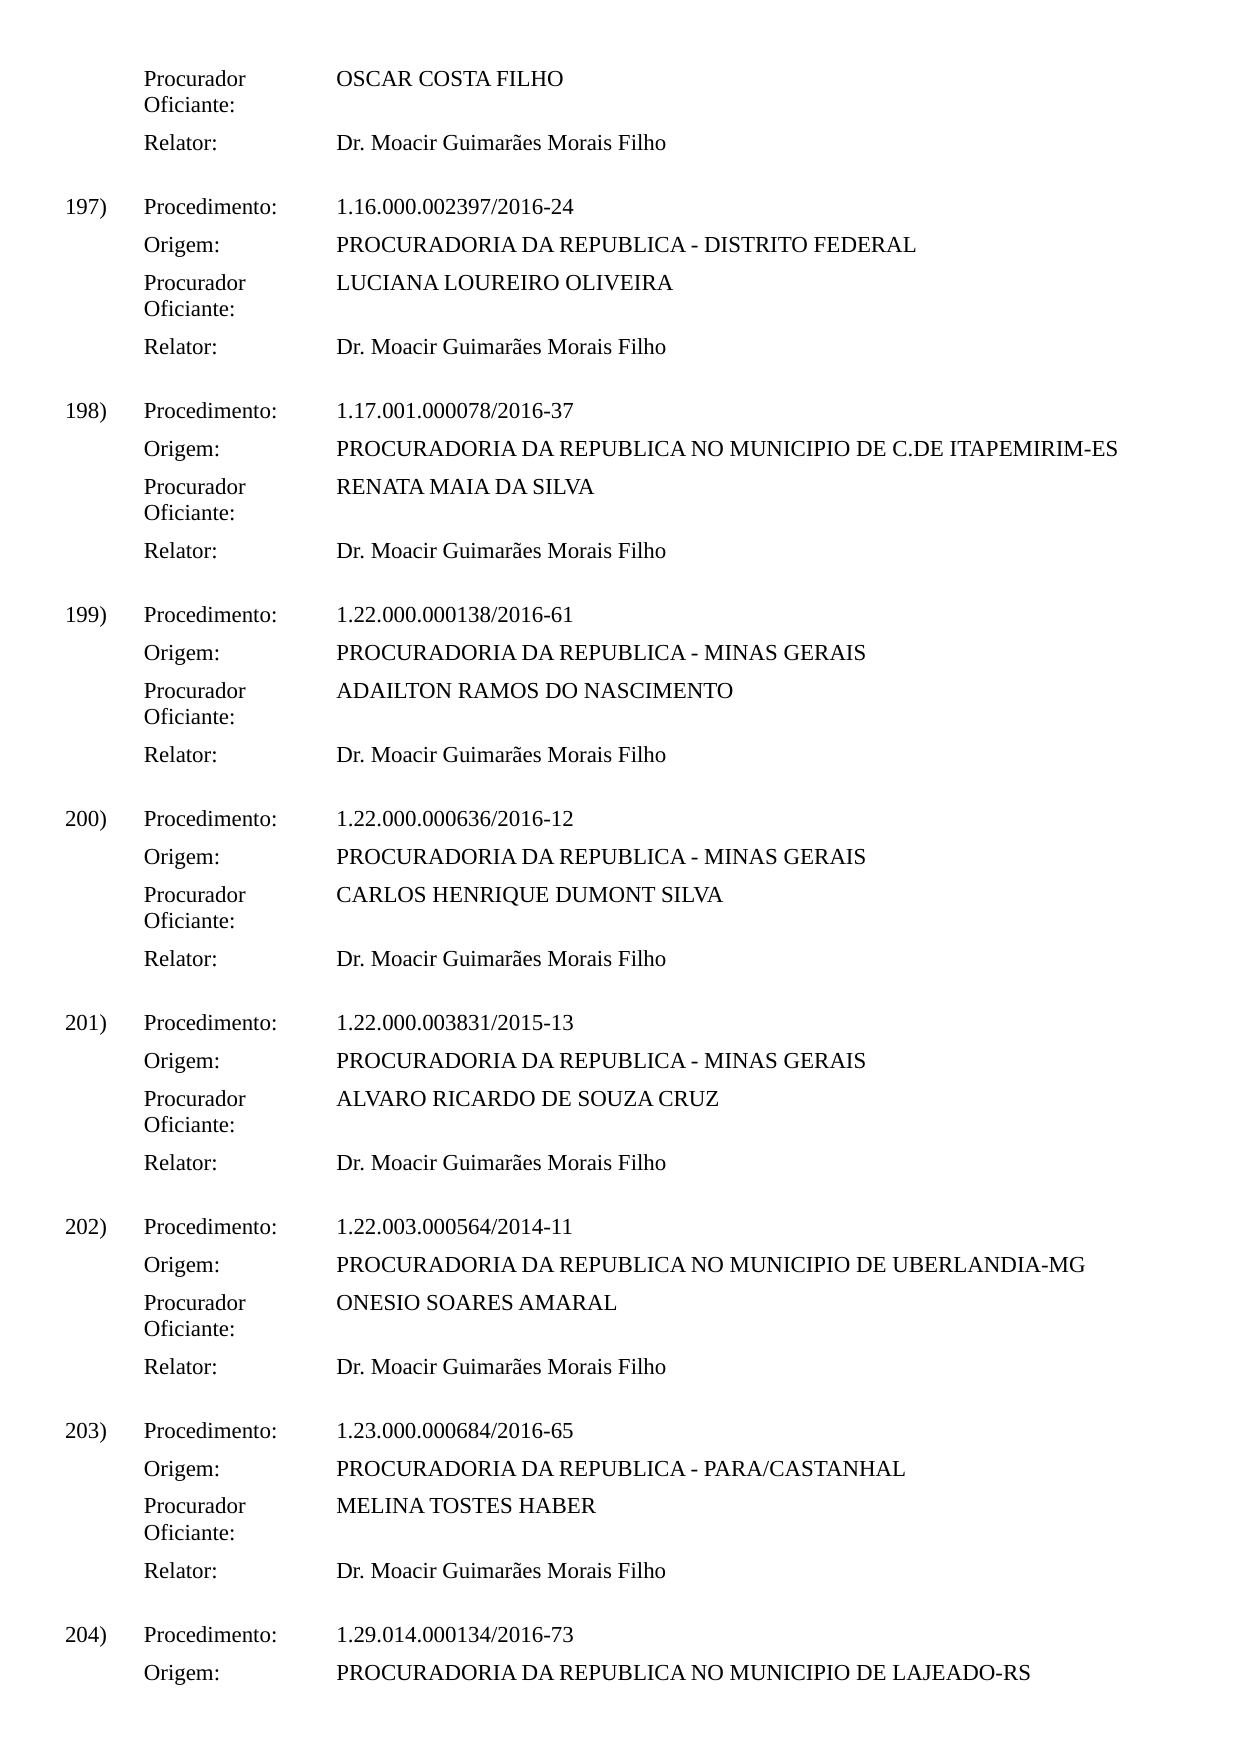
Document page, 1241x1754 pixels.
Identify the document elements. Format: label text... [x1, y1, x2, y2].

table_header Procedimento: [138, 188, 330, 225]
table_cell [59, 1347, 138, 1385]
table_cell Procurador Oficiante: [138, 59, 330, 123]
table_cell Dr. Moacir Guimarães Morais Filho [330, 1551, 1181, 1589]
table_header 1.22.003.000564/2014-11 [330, 1207, 1181, 1245]
table_cell Origem: [138, 1653, 330, 1691]
table_cell Dr. Moacir Guimarães Morais Filho [330, 327, 1181, 365]
table_header Procedimento: [138, 1003, 330, 1041]
table_cell [59, 671, 138, 735]
table_cell ONESIO SOARES AMARAL [330, 1283, 1181, 1347]
table_header 1.23.000.000684/2016-65 [330, 1411, 1181, 1449]
table_cell Origem: [138, 225, 330, 263]
table_cell Origem: [138, 1041, 330, 1079]
table_header 197) [59, 188, 138, 225]
table_cell [59, 1653, 138, 1691]
table_cell [59, 263, 138, 327]
table_cell PROCURADORIA DA REPUBLICA NO MUNICIPIO DE C.DE ITAPEMIRIM-ES [330, 429, 1181, 467]
table_cell [59, 1245, 138, 1283]
table_cell [59, 123, 138, 161]
table_cell LUCIANA LOUREIRO OLIVEIRA [330, 263, 1181, 327]
table_cell [59, 875, 138, 939]
table_header Procedimento: [138, 391, 330, 429]
table_cell PROCURADORIA DA REPUBLICA - MINAS GERAIS [330, 837, 1181, 875]
table_cell [59, 531, 138, 569]
table_cell ADAILTON RAMOS DO NASCIMENTO [330, 671, 1181, 735]
table_cell [59, 1079, 138, 1143]
table_cell Procurador Oficiante: [138, 875, 330, 939]
table_cell RENATA MAIA DA SILVA [330, 467, 1181, 531]
table_cell Relator: [138, 1143, 330, 1181]
table_cell Origem: [138, 429, 330, 467]
table_header 1.29.014.000134/2016-73 [330, 1615, 1181, 1653]
table_header 1.16.000.002397/2016-24 [330, 188, 1181, 225]
table_cell Dr. Moacir Guimarães Morais Filho [330, 123, 1181, 161]
table_cell Origem: [138, 633, 330, 671]
table_header 1.22.000.003831/2015-13 [330, 1003, 1181, 1041]
table_header 201) [59, 1003, 138, 1041]
table_cell [59, 633, 138, 671]
table_header Procedimento: [138, 595, 330, 633]
table_cell PROCURADORIA DA REPUBLICA - MINAS GERAIS [330, 1041, 1181, 1079]
table_header Procedimento: [138, 1207, 330, 1245]
table_cell Origem: [138, 837, 330, 875]
table_header Procedimento: [138, 1411, 330, 1449]
table_cell PROCURADORIA DA REPUBLICA NO MUNICIPIO DE UBERLANDIA-MG [330, 1245, 1181, 1283]
table_header Procedimento: [138, 799, 330, 837]
table_cell Procurador Oficiante: [138, 671, 330, 735]
table_cell Relator: [138, 735, 330, 773]
table_cell [59, 1143, 138, 1181]
table_cell Dr. Moacir Guimarães Morais Filho [330, 531, 1181, 569]
table_header 203) [59, 1411, 138, 1449]
table_cell Procurador Oficiante: [138, 1487, 330, 1551]
table_cell ALVARO RICARDO DE SOUZA CRUZ [330, 1079, 1181, 1143]
table_header 199) [59, 595, 138, 633]
table_cell [59, 225, 138, 263]
table_cell MELINA TOSTES HABER [330, 1487, 1181, 1551]
table_cell Relator: [138, 327, 330, 365]
table_cell Origem: [138, 1245, 330, 1283]
table_cell [59, 429, 138, 467]
table_header 1.22.000.000138/2016-61 [330, 595, 1181, 633]
table_cell Dr. Moacir Guimarães Morais Filho [330, 735, 1181, 773]
table_cell PROCURADORIA DA REPUBLICA - MINAS GERAIS [330, 633, 1181, 671]
table_cell Procurador Oficiante: [138, 263, 330, 327]
table_cell PROCURADORIA DA REPUBLICA NO MUNICIPIO DE LAJEADO-RS [330, 1653, 1181, 1691]
table_cell OSCAR COSTA FILHO [330, 59, 1181, 123]
table_cell [59, 1551, 138, 1589]
table_cell [59, 1041, 138, 1079]
table_cell [59, 467, 138, 531]
table_cell Dr. Moacir Guimarães Morais Filho [330, 939, 1181, 977]
table_cell [59, 735, 138, 773]
table_cell Relator: [138, 1347, 330, 1385]
table_cell [59, 837, 138, 875]
table_cell [59, 1283, 138, 1347]
table_cell PROCURADORIA DA REPUBLICA - DISTRITO FEDERAL [330, 225, 1181, 263]
table_cell Dr. Moacir Guimarães Morais Filho [330, 1347, 1181, 1385]
table_header 200) [59, 799, 138, 837]
table_header Procedimento: [138, 1615, 330, 1653]
table_cell Relator: [138, 531, 330, 569]
table_header 198) [59, 391, 138, 429]
table_cell [59, 59, 138, 123]
table_cell PROCURADORIA DA REPUBLICA - PARA/CASTANHAL [330, 1449, 1181, 1487]
table_header 1.22.000.000636/2016-12 [330, 799, 1181, 837]
table_cell Procurador Oficiante: [138, 1283, 330, 1347]
table_cell Relator: [138, 123, 330, 161]
table_cell Relator: [138, 939, 330, 977]
table_cell Origem: [138, 1449, 330, 1487]
table_header 204) [59, 1615, 138, 1653]
table_header 1.17.001.000078/2016-37 [330, 391, 1181, 429]
table_cell [59, 1449, 138, 1487]
table_header 202) [59, 1207, 138, 1245]
table_cell Procurador Oficiante: [138, 1079, 330, 1143]
table_cell [59, 939, 138, 977]
table_cell Dr. Moacir Guimarães Morais Filho [330, 1143, 1181, 1181]
table_cell [59, 327, 138, 365]
table_cell Procurador Oficiante: [138, 467, 330, 531]
table_cell Relator: [138, 1551, 330, 1589]
table_cell [59, 1487, 138, 1551]
table_cell CARLOS HENRIQUE DUMONT SILVA [330, 875, 1181, 939]
